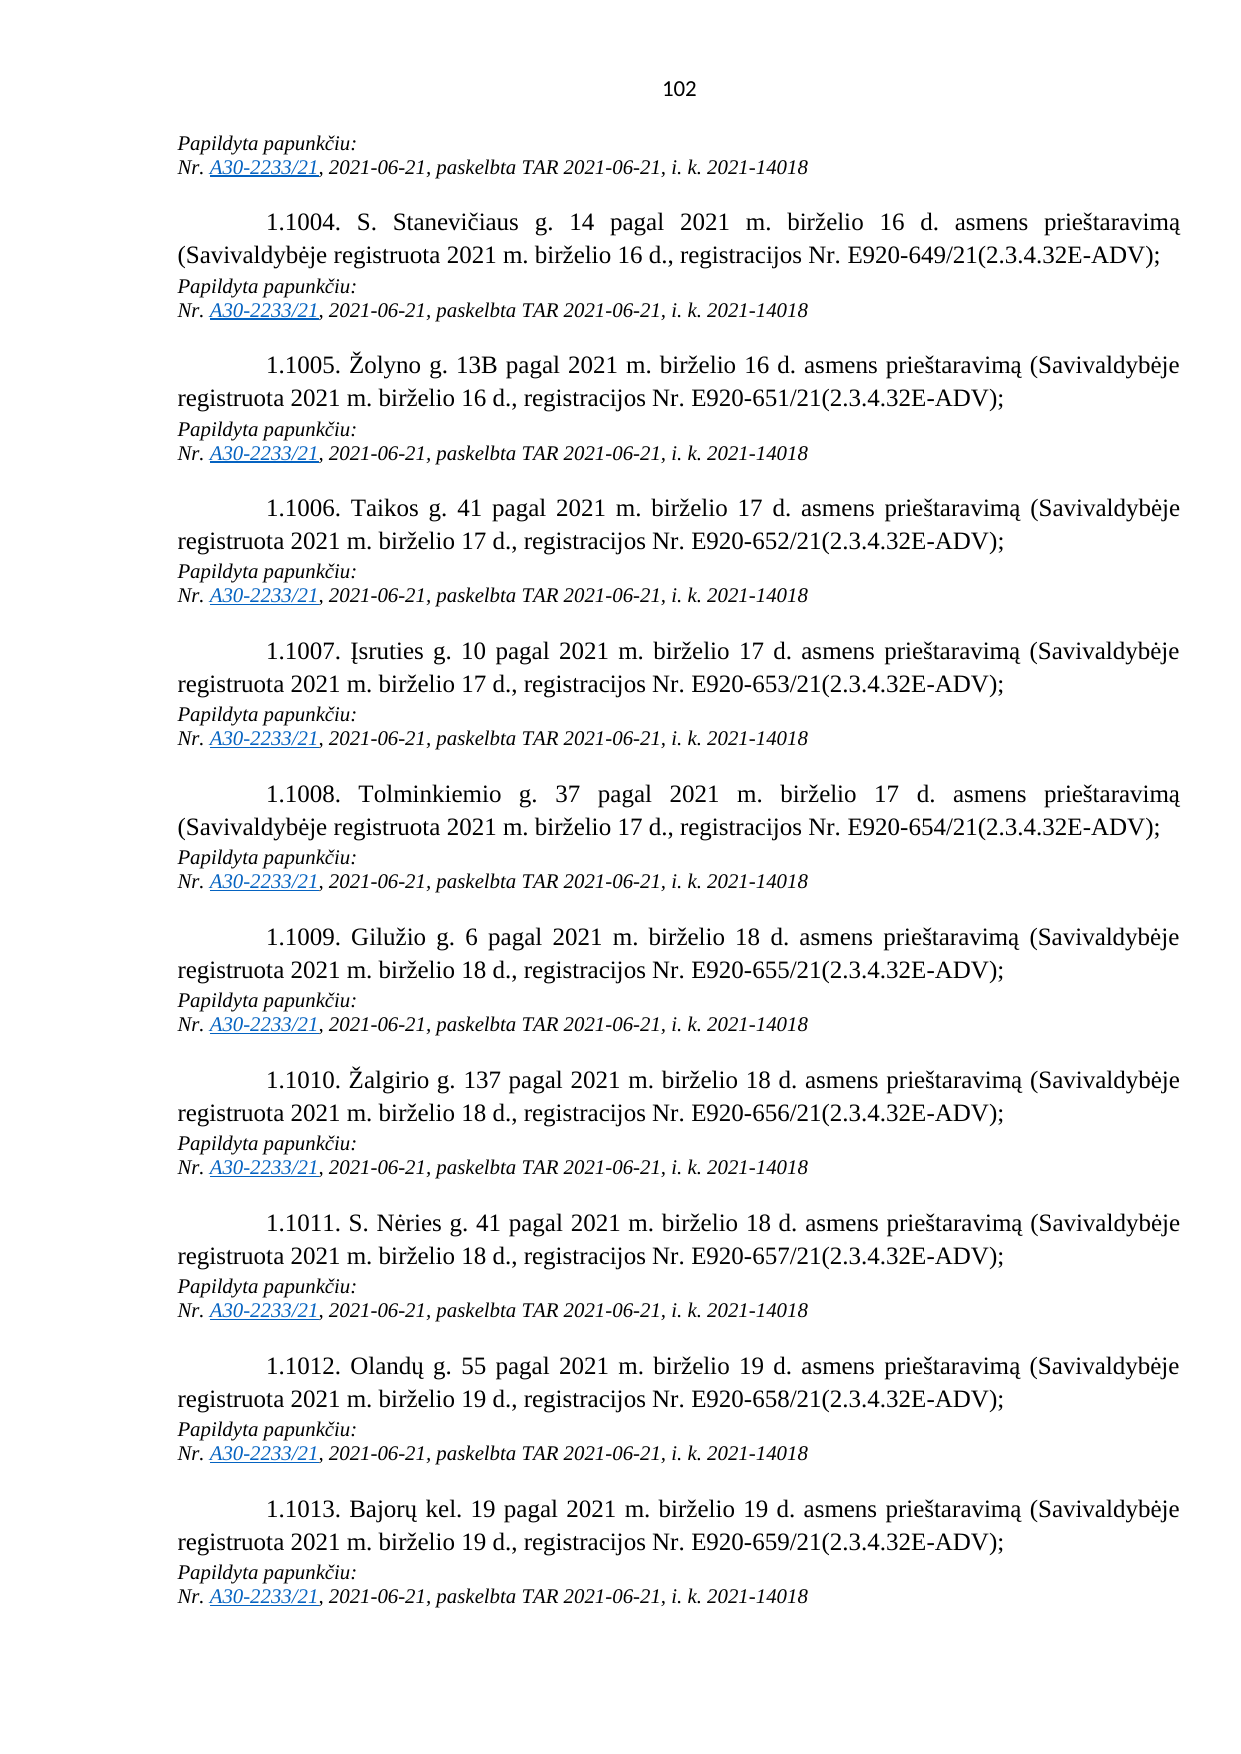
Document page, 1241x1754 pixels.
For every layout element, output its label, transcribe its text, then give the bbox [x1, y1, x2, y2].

text Papildyta papunkčiu: [177, 416, 1181, 441]
text 1.1008. Tolminkiemio g. 37 pagal 2021 m. birželio 17 d. asmens prieštaravimą (Savivaldybėje registruota 2021 m. birželio 17 d., registracijos Nr. E920-654/21(2.3.4.32E-ADV); [177, 779, 1181, 841]
text 1.1011. S. Nėries g. 41 pagal 2021 m. birželio 18 d. asmens prieštaravimą (Savivaldybėje registruota 2021 m. birželio 18 d., registracijos Nr. E920-657/21(2.3.4.32E-ADV); [177, 1208, 1181, 1270]
text 1.1005. Žolyno g. 13B pagal 2021 m. birželio 16 d. asmens prieštaravimą (Savivaldybėje registruota 2021 m. birželio 16 d., registracijos Nr. E920-651/21(2.3.4.32E-ADV); [177, 350, 1181, 412]
text Nr. A30-2233/21, 2021-06-21, paskelbta TAR 2021-06-21, i. k. 2021-14018 [177, 1584, 1181, 1608]
text Papildyta papunkčiu: [177, 273, 1181, 298]
text Nr. A30-2233/21, 2021-06-21, paskelbta TAR 2021-06-21, i. k. 2021-14018 [177, 1012, 1181, 1036]
text 1.1010. Žalgirio g. 137 pagal 2021 m. birželio 18 d. asmens prieštaravimą (Savivaldybėje registruota 2021 m. birželio 18 d., registracijos Nr. E920-656/21(2.3.4.32E-ADV); [177, 1065, 1181, 1127]
text Papildyta papunkčiu: [177, 559, 1181, 583]
text 1.1012. Olandų g. 55 pagal 2021 m. birželio 19 d. asmens prieštaravimą (Savivaldybėje registruota 2021 m. birželio 19 d., registracijos Nr. E920-658/21(2.3.4.32E-ADV); [177, 1351, 1181, 1413]
text Papildyta papunkčiu: [177, 988, 1181, 1012]
text Nr. A30-2233/21, 2021-06-21, paskelbta TAR 2021-06-21, i. k. 2021-14018 [177, 1298, 1181, 1322]
text 1.1009. Gilužio g. 6 pagal 2021 m. birželio 18 d. asmens prieštaravimą (Savivaldybėje registruota 2021 m. birželio 18 d., registracijos Nr. E920-655/21(2.3.4.32E-ADV); [177, 922, 1181, 984]
text Papildyta papunkčiu: [177, 1417, 1181, 1441]
text Nr. A30-2233/21, 2021-06-21, paskelbta TAR 2021-06-21, i. k. 2021-14018 [177, 441, 1181, 464]
text 1.1007. Įsruties g. 10 pagal 2021 m. birželio 17 d. asmens prieštaravimą (Savivaldybėje registruota 2021 m. birželio 17 d., registracijos Nr. E920-653/21(2.3.4.32E-ADV); [177, 636, 1181, 698]
text Papildyta papunkčiu: [177, 1131, 1181, 1155]
text Nr. A30-2233/21, 2021-06-21, paskelbta TAR 2021-06-21, i. k. 2021-14018 [177, 298, 1181, 322]
text 1.1006. Taikos g. 41 pagal 2021 m. birželio 17 d. asmens prieštaravimą (Savivaldybėje registruota 2021 m. birželio 17 d., registracijos Nr. E920-652/21(2.3.4.32E-ADV); [177, 493, 1181, 555]
text Nr. A30-2233/21, 2021-06-21, paskelbta TAR 2021-06-21, i. k. 2021-14018 [177, 869, 1181, 893]
text Nr. A30-2233/21, 2021-06-21, paskelbta TAR 2021-06-21, i. k. 2021-14018 [177, 155, 1181, 179]
text Papildyta papunkčiu: [177, 702, 1181, 726]
text Papildyta papunkčiu: [177, 1274, 1181, 1298]
text Nr. A30-2233/21, 2021-06-21, paskelbta TAR 2021-06-21, i. k. 2021-14018 [177, 1441, 1181, 1465]
text Papildyta papunkčiu: [177, 845, 1181, 869]
text 1.1013. Bajorų kel. 19 pagal 2021 m. birželio 19 d. asmens prieštaravimą (Savivaldybėje registruota 2021 m. birželio 19 d., registracijos Nr. E920-659/21(2.3.4.32E-ADV); [177, 1494, 1181, 1556]
text 1.1004. S. Stanevičiaus g. 14 pagal 2021 m. birželio 16 d. asmens prieštaravimą (Savivaldybėje registruota 2021 m. birželio 16 d., registracijos Nr. E920-649/21(2.3.4.32E-ADV); [177, 207, 1181, 269]
text Papildyta papunkčiu: [177, 1560, 1181, 1584]
text Nr. A30-2233/21, 2021-06-21, paskelbta TAR 2021-06-21, i. k. 2021-14018 [177, 726, 1181, 750]
text Papildyta papunkčiu: [177, 131, 1181, 155]
text Nr. A30-2233/21, 2021-06-21, paskelbta TAR 2021-06-21, i. k. 2021-14018 [177, 1155, 1181, 1179]
text Nr. A30-2233/21, 2021-06-21, paskelbta TAR 2021-06-21, i. k. 2021-14018 [177, 583, 1181, 607]
